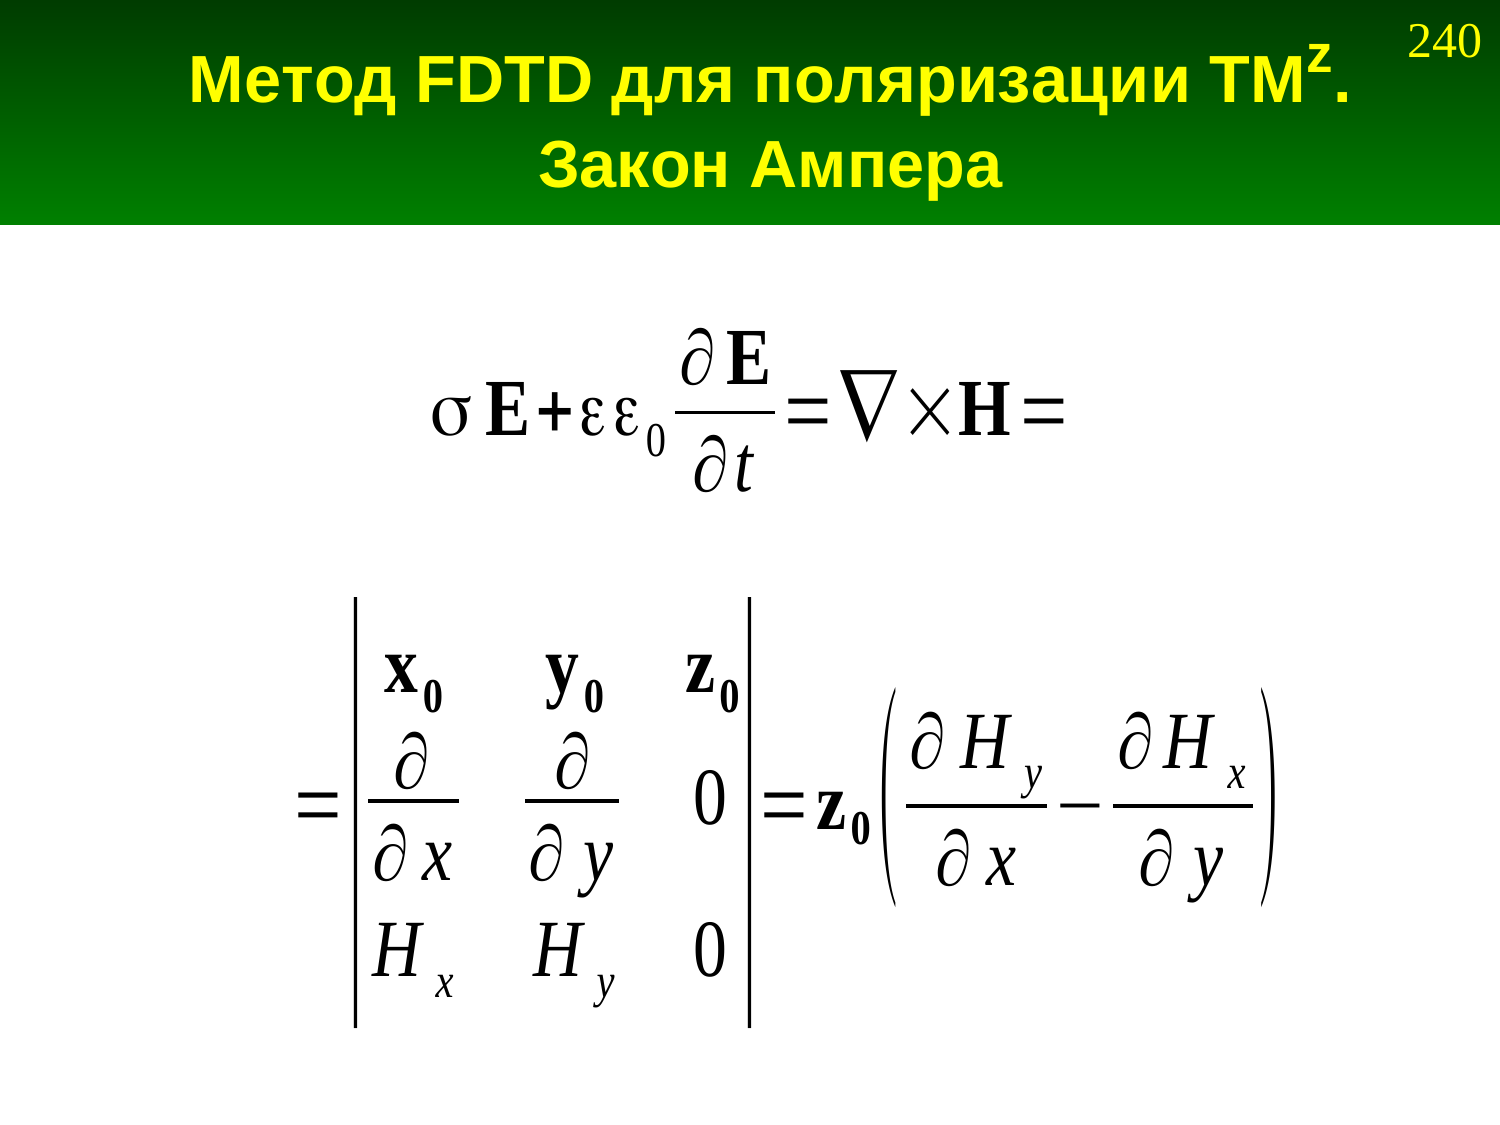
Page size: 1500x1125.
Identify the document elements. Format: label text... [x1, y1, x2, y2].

chart [413, 314, 1089, 508]
chart [274, 590, 1299, 1029]
title Метод FDTD для поляризации TMz. Закон Ампера [100, 2, 1441, 209]
